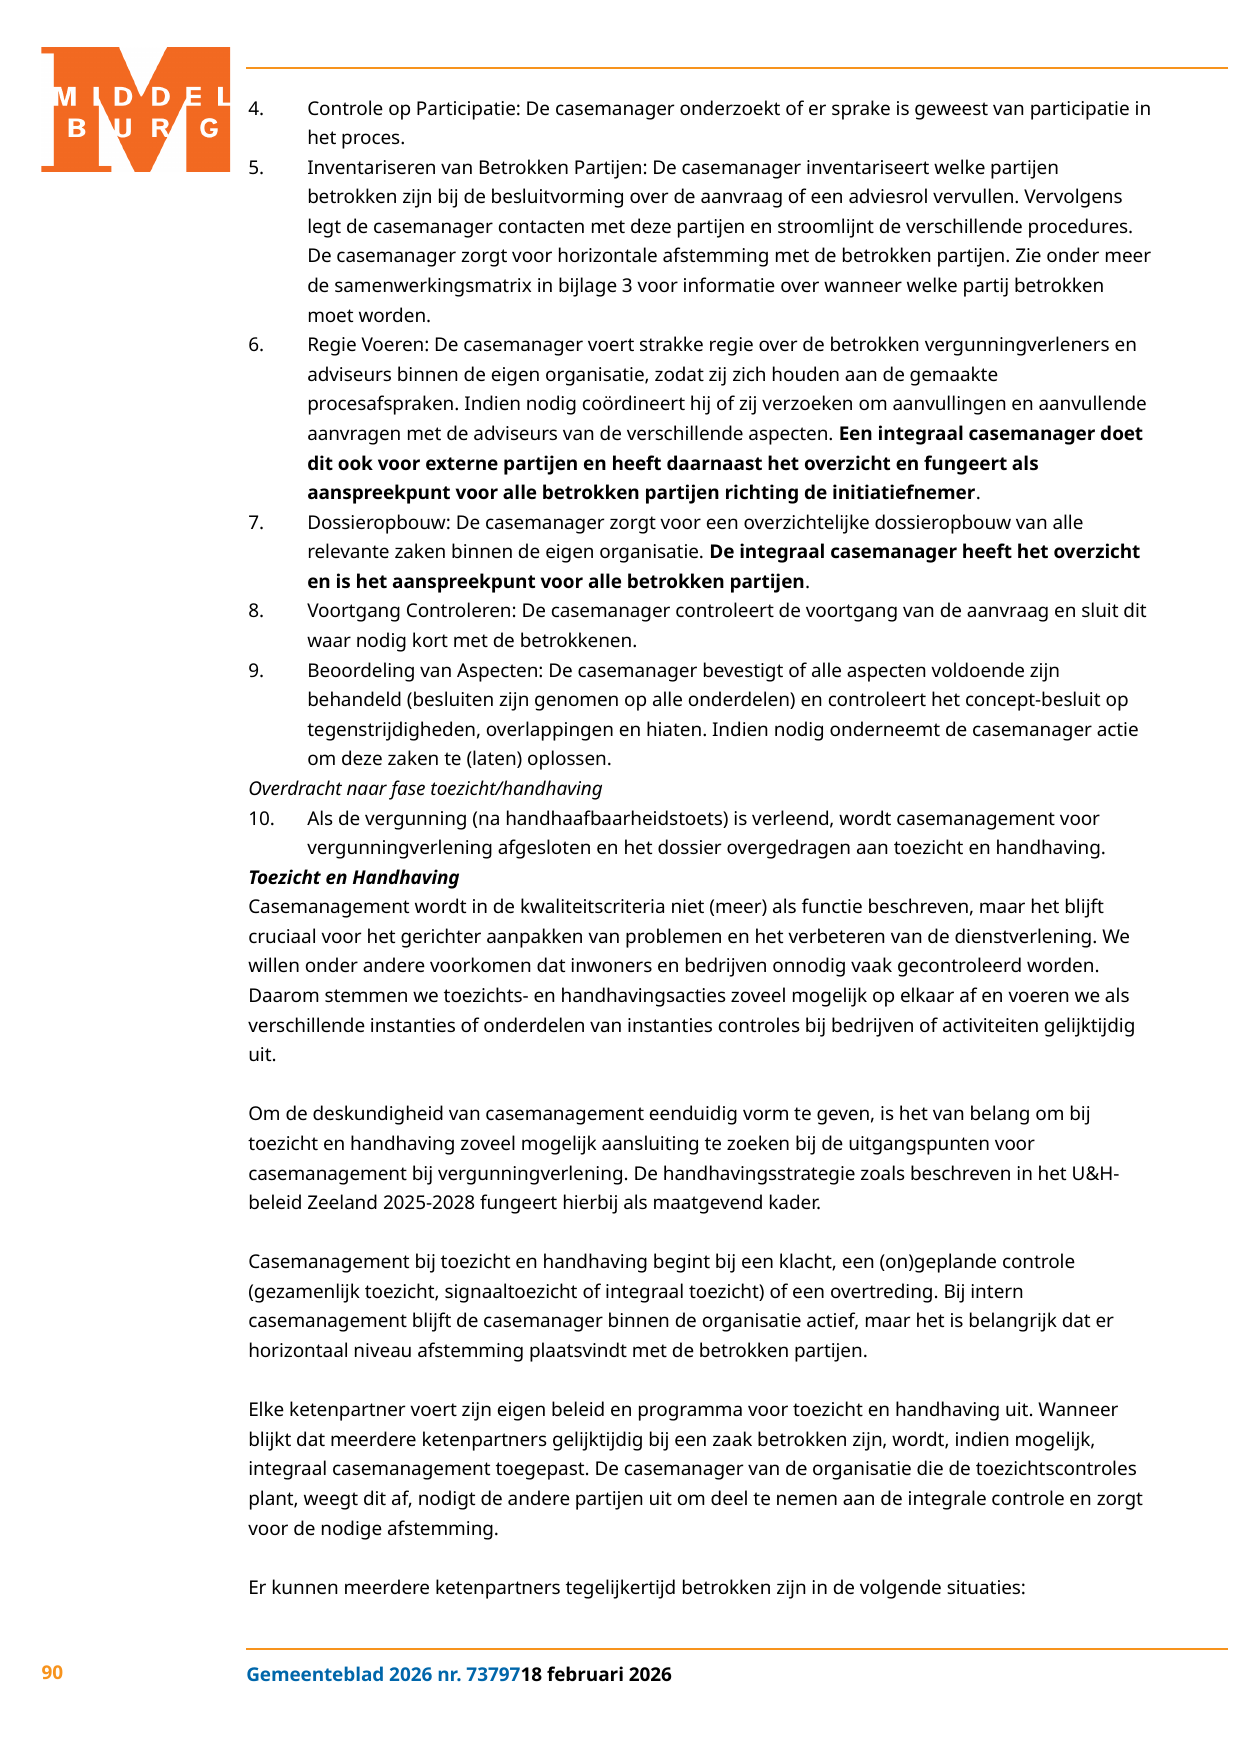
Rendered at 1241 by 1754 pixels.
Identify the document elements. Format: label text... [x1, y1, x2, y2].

list Controle op Participatie: De casemanager onderzoekt of er sprake is geweest van participatie in het proces. [248, 95, 1152, 150]
text Elke ketenpartner voert zijn eigen beleid en programma voor toezicht en handhaving uit. Wanneer blijkt dat meerdere ketenpartners gelijktijdig bij een zaak betrokken zijn, wordt, indien mogelijk, integraal casemanagement toegepast. De casemanager van de organisatie die de toezichtscontroles plant, weegt dit af, nodigt de andere partijen uit om deel te nemen aan de integrale controle en zorgt voor de nodige afstemming. [248, 1396, 1152, 1541]
list Inventariseren van Betrokken Partijen: De casemanager inventariseert welke partijen betrokken zijn bij de besluitvorming over de aanvraag of een adviesrol vervullen. Vervolgens legt de casemanager contacten met deze partijen en stroomlijnt de verschillende procedures. De casemanager zorgt voor horizontale afstemming met de betrokken partijen. Zie onder meer de samenwerkingsmatrix in bijlage 3 voor informatie over wanneer welke partij betrokken moet worden. [248, 154, 1152, 328]
text Om de deskundigheid van casemanagement eenduidig vorm te geven, is het van belang om bij toezicht en handhaving zoveel mogelijk aansluiting te zoeken bij de uitgangspunten voor casemanagement bij vergunningverlening. De handhavingsstrategie zoals beschreven in het U&H-beleid Zeeland 2025-2028 fungeert hierbij als maatgevend kader. [248, 1101, 1152, 1215]
list Regie Voeren: De casemanager voert strakke regie over de betrokken vergunningverleners en adviseurs binnen de eigen organisatie, zodat zij zich houden aan de gemaakte procesafspraken. Indien nodig coördineert hij of zij verzoeken om aanvullingen en aanvullende aanvragen met de adviseurs van de verschillende aspecten. Een integraal casemanager doet dit ook voor externe partijen en heeft daarnaast het overzicht en fungeert als aanspreekpunt voor alle betrokken partijen richting de initiatiefnemer. [248, 331, 1152, 505]
text Casemanagement wordt in de kwaliteitscriteria niet (meer) als functie beschreven, maar het blijft cruciaal voor het gerichter aanpakken van problemen en het verbeteren van de dienstverlening. We willen onder andere voorkomen dat inwoners en bedrijven onnodig vaak gecontroleerd worden. Daarom stemmen we toezichts- en handhavingsacties zoveel mogelijk op elkaar af en voeren we als verschillende instanties of onderdelen van instanties controles bij bedrijven of activiteiten gelijktijdig uit. [248, 893, 1152, 1067]
list Beoordeling van Aspecten: De casemanager bevestigt of alle aspecten voldoende zijn behandeld (besluiten zijn genomen op alle onderdelen) en controleert het concept-besluit op tegenstrijdigheden, overlappingen en hiaten. Indien nodig onderneemt de casemanager actie om deze zaken te (laten) oplossen. [248, 657, 1152, 771]
list Dossieropbouw: De casemanager zorgt voor een overzichtelijke dossieropbouw van alle relevante zaken binnen de eigen organisatie. De integraal casemanager heeft het overzicht en is het aanspreekpunt voor alle betrokken partijen. [248, 509, 1152, 594]
list Als de vergunning (na handhaafbaarheidstoets) is verleend, wordt casemanagement voor vergunningverlening afgesloten en het dossier overgedragen aan toezicht en handhaving. [248, 805, 1152, 860]
text Toezicht en Handhaving [248, 864, 1152, 890]
list Voortgang Controleren: De casemanager controleert de voortgang van de aanvraag en sluit dit waar nodig kort met de betrokkenen. [248, 598, 1152, 653]
text Er kunnen meerdere ketenpartners tegelijkertijd betrokken zijn in de volgende situaties: [248, 1574, 1152, 1600]
text Overdracht naar fase toezicht/handhaving [248, 775, 1152, 801]
picture [41, 47, 231, 172]
text Casemanagement bij toezicht en handhaving begint bij een klacht, een (on)geplande controle (gezamenlijk toezicht, signaaltoezicht of integraal toezicht) of een overtreding. Bij intern casemanagement blijft de casemanager binnen de organisatie actief, maar het is belangrijk dat er horizontaal niveau afstemming plaatsvindt met de betrokken partijen. [248, 1248, 1152, 1363]
